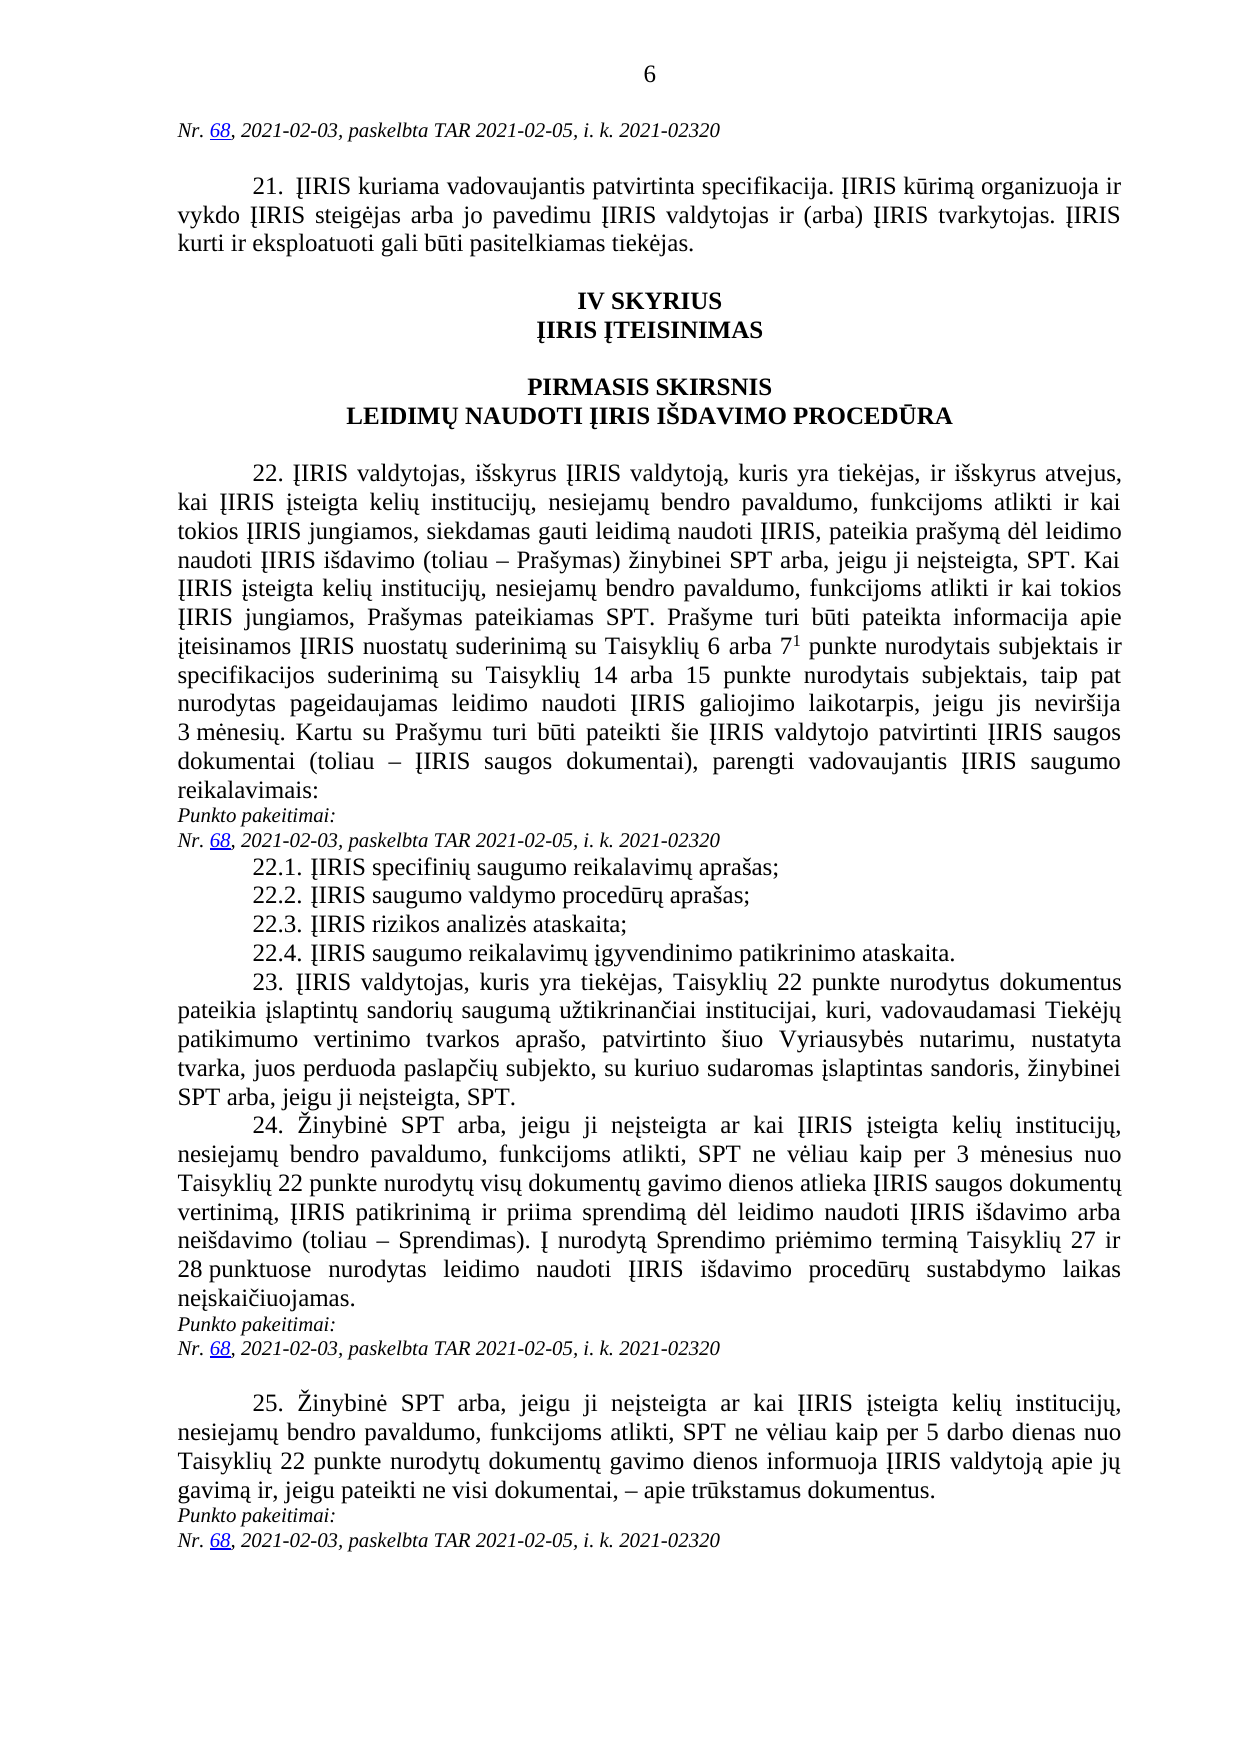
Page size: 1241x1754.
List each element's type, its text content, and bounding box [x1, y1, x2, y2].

text 25. Žinybinė SPT arba, jeigu ji neįsteigta ar kai ĮIRIS įsteigta kelių institucijų, nesiejamų bendro pavaldumo, funkcijoms atlikti, SPT ne vėliau kaip per 5 darbo dienas nuo Taisyklių 22 punkte nurodytų dokumentų gavimo dienos informuoja ĮIRIS valdytoją apie jų gavimą ir, jeigu pateikti ne visi dokumentai, – apie trūkstamus dokumentus. [177, 1388, 1122, 1503]
text Punkto pakeitimai: [177, 803, 1122, 827]
text 22.4. ĮIRIS saugumo reikalavimų įgyvendinimo patikrinimo ataskaita. [177, 938, 1122, 967]
text 22. ĮIRIS valdytojas, išskyrus ĮIRIS valdytoją, kuris yra tiekėjas, ir išskyrus atvejus, kai ĮIRIS įsteigta kelių institucijų, nesiejamų bendro pavaldumo, funkcijoms atlikti ir kai tokios ĮIRIS jungiamos, siekdamas gauti leidimą naudoti ĮIRIS, pateikia prašymą dėl leidimo naudoti ĮIRIS išdavimo (toliau – Prašymas) žinybinei SPT arba, jeigu ji neįsteigta, SPT. Kai ĮIRIS įsteigta kelių institucijų, nesiejamų bendro pavaldumo, funkcijoms atlikti ir kai tokios ĮIRIS jungiamos, Prašymas pateikiamas SPT. Prašyme turi būti pateikta informacija apie įteisinamos ĮIRIS nuostatų suderinimą su Taisyklių 6 arba 71 punkte nurodytais subjektais ir specifikacijos suderinimą su Taisyklių 14 arba 15 punkte nurodytais subjektais, taip pat nurodytas pageidaujamas leidimo naudoti ĮIRIS galiojimo laikotarpis, jeigu jis neviršija 3 mėnesių. Kartu su Prašymu turi būti pateikti šie ĮIRIS valdytojo patvirtinti ĮIRIS saugos dokumentai (toliau – ĮIRIS saugos dokumentai), parengti vadovaujantis ĮIRIS saugumo reikalavimais: [177, 458, 1122, 803]
text LEIDIMŲ NAUDOTI ĮIRIS IŠDAVIMO PROCEDŪRA [177, 401, 1122, 430]
text PIRMASIS SKIRSNIS [177, 372, 1122, 401]
text 22.2. ĮIRIS saugumo valdymo procedūrų aprašas; [177, 880, 1122, 909]
text Nr. 68, 2021-02-03, paskelbta TAR 2021-02-05, i. k. 2021-02320 [177, 118, 1122, 142]
text 24. Žinybinė SPT arba, jeigu ji neįsteigta ar kai ĮIRIS įsteigta kelių institucijų, nesiejamų bendro pavaldumo, funkcijoms atlikti, SPT ne vėliau kaip per 3 mėnesius nuo Taisyklių 22 punkte nurodytų visų dokumentų gavimo dienos atlieka ĮIRIS saugos dokumentų vertinimą, ĮIRIS patikrinimą ir priima sprendimą dėl leidimo naudoti ĮIRIS išdavimo arba neišdavimo (toliau – Sprendimas). Į nurodytą Sprendimo priėmimo terminą Taisyklių 27 ir 28 punktuose nurodytas leidimo naudoti ĮIRIS išdavimo procedūrų sustabdymo laikas neįskaičiuojamas. [177, 1110, 1122, 1312]
text Nr. 68, 2021-02-03, paskelbta TAR 2021-02-05, i. k. 2021-02320 [177, 827, 1122, 852]
text Nr. 68, 2021-02-03, paskelbta TAR 2021-02-05, i. k. 2021-02320 [177, 1527, 1122, 1552]
text 22.1. ĮIRIS specifinių saugumo reikalavimų aprašas; [177, 852, 1122, 880]
text 23. ĮIRIS valdytojas, kuris yra tiekėjas, Taisyklių 22 punkte nurodytus dokumentus pateikia įslaptintų sandorių saugumą užtikrinančiai institucijai, kuri, vadovaudamasi Tiekėjų patikimumo vertinimo tvarkos aprašo, patvirtinto šiuo Vyriausybės nutarimu, nustatyta tvarka, juos perduoda paslapčių subjekto, su kuriuo sudaromas įslaptintas sandoris, žinybinei SPT arba, jeigu ji neįsteigta, SPT. [177, 967, 1122, 1110]
text IV SKYRIUS [177, 286, 1122, 315]
text 22.3. ĮIRIS rizikos analizės ataskaita; [177, 909, 1122, 938]
text 21. ĮIRIS kuriama vadovaujantis patvirtinta specifikacija. ĮIRIS kūrimą organizuoja ir vykdo ĮIRIS steigėjas arba jo pavedimu ĮIRIS valdytojas ir (arba) ĮIRIS tvarkytojas. ĮIRIS kurti ir eksploatuoti gali būti pasitelkiamas tiekėjas. [177, 171, 1122, 257]
text Punkto pakeitimai: [177, 1503, 1122, 1527]
text Punkto pakeitimai: [177, 1312, 1122, 1336]
text ĮIRIS ĮTEISINIMAS [177, 315, 1122, 343]
text Nr. 68, 2021-02-03, paskelbta TAR 2021-02-05, i. k. 2021-02320 [177, 1336, 1122, 1360]
